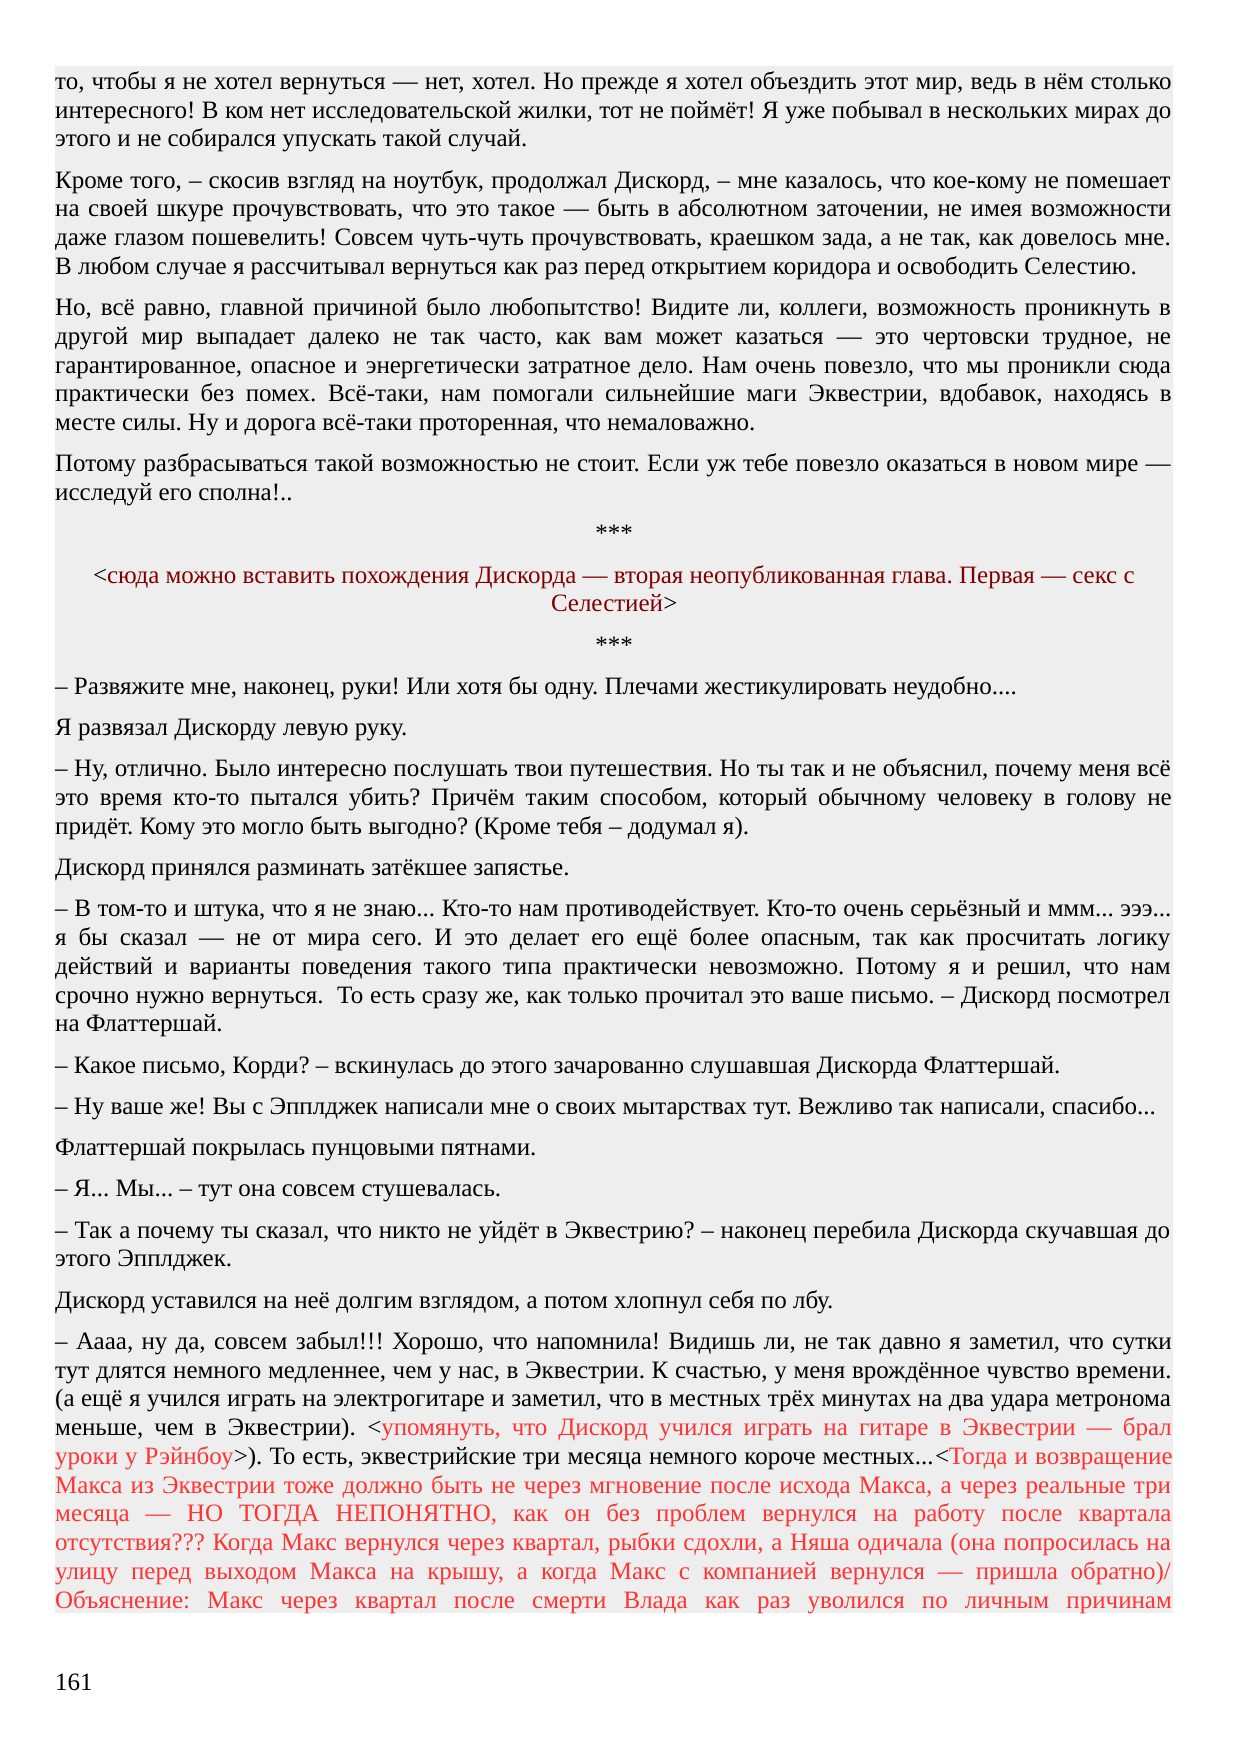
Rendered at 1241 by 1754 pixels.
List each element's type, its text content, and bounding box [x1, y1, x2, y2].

text – Так а почему ты сказал, что никто не уйдёт в Эквестрию? – наконец перебила Дискорда скучавшая до этого Эпплджек. [55, 1215, 1173, 1272]
text – Аааа, ну да, совсем забыл!!! Хорошо, что напомнила! Видишь ли, не так давно я заметил, что сутки тут длятся немного медленнее, чем у нас, в Эквестрии. К счастью, у меня врождённое чувство времени. (а ещё я учился играть на электрогитаре и заметил, что в местных трёх минутах на два удара метронома меньше, чем в Эквестрии). <упомянуть, что Дискорд учился играть на гитаре в Эквестрии — брал уроки у Рэйнбоу>). То есть, эквестрийские три месяца немного короче местных...<Тогда и возвращение Макса из Эквестрии тоже должно быть не через мгновение после исхода Макса, а через реальные три месяца — НО ТОГДА НЕПОНЯТНО, как он без проблем вернулся на работу после квартала отсутствия??? Когда Макс вернулся через квартал, рыбки сдохли, а Няша одичала (она попросилась на улицу перед выходом Макса на крышу, а когда Макс с компанией вернулся — пришла обратно)/ Объяснение: Макс через квартал после смерти Влада как раз уволился по личным причинам [55, 1326, 1173, 1613]
text Потому разбрасываться такой возможностью не стоит. Если уж тебе повезло оказаться в новом мире — исследуй его сполна!.. [55, 448, 1173, 506]
text – Ну, отлично. Было интересно послушать твои путешествия. Но ты так и не объяснил, почему меня всё это время кто-то пытался убить? Причём таким способом, который обычному человеку в голову не придёт. Кому это могло быть выгодно? (Кроме тебя – додумал я). [55, 753, 1173, 840]
text Кроме того, – скосив взгляд на ноутбук, продолжал Дискорд, – мне казалось, что кое-кому не помешает на своей шкуре прочувствовать, что это такое — быть в абсолютном заточении, не имея возможности даже глазом пошевелить! Совсем чуть-чуть прочувствовать, краешком зада, а не так, как довелось мне. В любом случае я рассчитывал вернуться как раз перед открытием коридора и освободить Селестию. [55, 165, 1173, 280]
text *** [55, 518, 1173, 547]
text – Ну ваше же! Вы с Эпплджек написали мне о своих мытарствах тут. Вежливо так написали, спасибо... [55, 1091, 1173, 1120]
text *** [55, 630, 1173, 658]
text – Развяжите мне, наконец, руки! Или хотя бы одну. Плечами жестикулировать неудобно.... [55, 671, 1173, 700]
text то, чтобы я не хотел вернуться — нет, хотел. Но прежде я хотел объездить этот мир, ведь в нём столько интересного! В ком нет исследовательской жилки, тот не поймёт! Я уже побывал в нескольких мирах до этого и не собирался упускать такой случай. [55, 66, 1173, 152]
text Но, всё равно, главной причиной было любопытство! Видите ли, коллеги, возможность проникнуть в другой мир выпадает далеко не так часто, как вам может казаться — это чертовски трудное, не гарантированное, опасное и энергетически затратное дело. Нам очень повезло, что мы проникли сюда практически без помех. Всё-таки, нам помогали сильнейшие маги Эквестрии, вдобавок, находясь в месте силы. Ну и дорога всё-таки проторенная, что немаловажно. [55, 292, 1173, 436]
text – Я... Мы... – тут она совсем стушевалась. [55, 1173, 1173, 1202]
text Дискорд принялся разминать затёкшее запястье. [55, 852, 1173, 881]
text Флаттершай покрылась пунцовыми пятнами. [55, 1132, 1173, 1161]
text Дискорд уставился на неё долгим взглядом, а потом хлопнул себя по лбу. [55, 1285, 1173, 1313]
text – Какое письмо, Корди? – вскинулась до этого зачарованно слушавшая Дискорда Флаттершай. [55, 1050, 1173, 1078]
text – В том-то и штука, что я не знаю... Кто-то нам противодействует. Кто-то очень серьёзный и ммм... эээ... я бы сказал — не от мира сего. И это делает его ещё более опасным, так как просчитать логику действий и варианты поведения такого типа практически невозможно. Потому я и решил, что нам срочно нужно вернуться. То есть сразу же, как только прочитал это ваше письмо. – Дискорд посмотрел на Флаттершай. [55, 893, 1173, 1037]
text Я развязал Дискорду левую руку. [55, 712, 1173, 741]
text <сюда можно вставить похождения Дискорда — вторая неопубликованная глава. Первая — секс с Селестией> [55, 560, 1173, 617]
